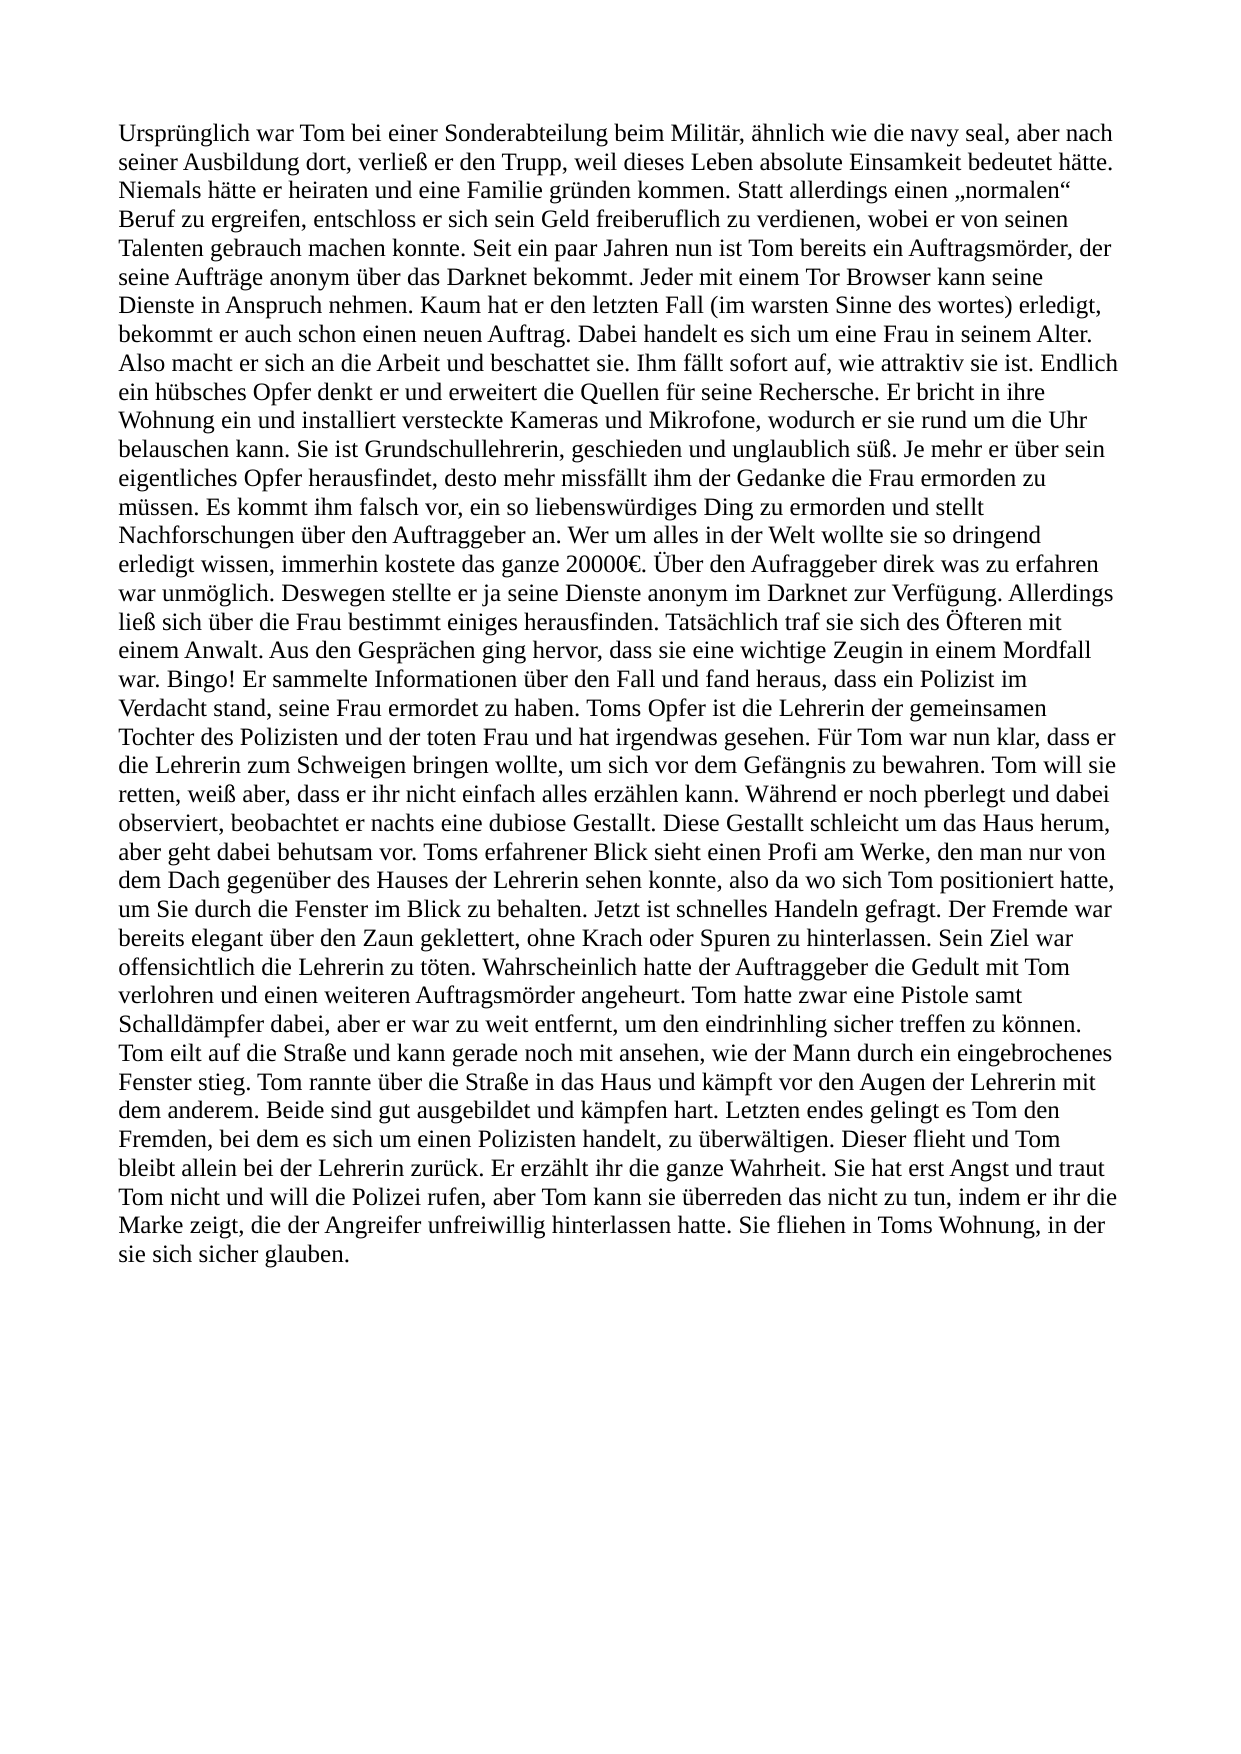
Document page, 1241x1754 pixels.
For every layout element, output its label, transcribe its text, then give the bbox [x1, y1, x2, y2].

text Ursprünglich war Tom bei einer Sonderabteilung beim Militär, ähnlich wie die navy seal, aber nach seiner Ausbildung dort, verließ er den Trupp, weil dieses Leben absolute Einsamkeit bedeutet hätte. Niemals hätte er heiraten und eine Familie gründen kommen. Statt allerdings einen „normalen“ Beruf zu ergreifen, entschloss er sich sein Geld freiberuflich zu verdienen, wobei er von seinen Talenten gebrauch machen konnte. Seit ein paar Jahren nun ist Tom bereits ein Auftragsmörder, der seine Aufträge anonym über das Darknet bekommt. Jeder mit einem Tor Browser kann seine Dienste in Anspruch nehmen. Kaum hat er den letzten Fall (im warsten Sinne des wortes) erledigt, bekommt er auch schon einen neuen Auftrag. Dabei handelt es sich um eine Frau in seinem Alter. Also macht er sich an die Arbeit und beschattet sie. Ihm fällt sofort auf, wie attraktiv sie ist. Endlich ein hübsches Opfer denkt er und erweitert die Quellen für seine Rechersche. Er bricht in ihre Wohnung ein und installiert versteckte Kameras und Mikrofone, wodurch er sie rund um die Uhr belauschen kann. Sie ist Grundschullehrerin, geschieden und unglaublich süß. Je mehr er über sein eigentliches Opfer herausfindet, desto mehr missfällt ihm der Gedanke die Frau ermorden zu müssen. Es kommt ihm falsch vor, ein so liebenswürdiges Ding zu ermorden und stellt Nachforschungen über den Auftraggeber an. Wer um alles in der Welt wollte sie so dringend erledigt wissen, immerhin kostete das ganze 20000€. Über den Aufraggeber direk was zu erfahren war unmöglich. Deswegen stellte er ja seine Dienste anonym im Darknet zur Verfügung. Allerdings ließ sich über die Frau bestimmt einiges herausfinden. Tatsächlich traf sie sich des Öfteren mit einem Anwalt. Aus den Gesprächen ging hervor, dass sie eine wichtige Zeugin in einem Mordfall war. Bingo! Er sammelte Informationen über den Fall und fand heraus, dass ein Polizist im Verdacht stand, seine Frau ermordet zu haben. Toms Opfer ist die Lehrerin der gemeinsamen Tochter des Polizisten und der toten Frau und hat irgendwas gesehen. Für Tom war nun klar, dass er die Lehrerin zum Schweigen bringen wollte, um sich vor dem Gefängnis zu bewahren. Tom will sie retten, weiß aber, dass er ihr nicht einfach alles erzählen kann. Während er noch pberlegt und dabei observiert, beobachtet er nachts eine dubiose Gestallt. Diese Gestallt schleicht um das Haus herum, aber geht dabei behutsam vor. Toms erfahrener Blick sieht einen Profi am Werke, den man nur von dem Dach gegenüber des Hauses der Lehrerin sehen konnte, also da wo sich Tom positioniert hatte, um Sie durch die Fenster im Blick zu behalten. Jetzt ist schnelles Handeln gefragt. Der Fremde war bereits elegant über den Zaun geklettert, ohne Krach oder Spuren zu hinterlassen. Sein Ziel war offensichtlich die Lehrerin zu töten. Wahrscheinlich hatte der Auftraggeber die Gedult mit Tom verlohren und einen weiteren Auftragsmörder angeheurt. Tom hatte zwar eine Pistole samt Schalldämpfer dabei, aber er war zu weit entfernt, um den eindrinhling sicher treffen zu können. Tom eilt auf die Straße und kann gerade noch mit ansehen, wie der Mann durch ein eingebrochenes Fenster stieg. Tom rannte über die Straße in das Haus und kämpft vor den Augen der Lehrerin mit dem anderem. Beide sind gut ausgebildet und kämpfen hart. Letzten endes gelingt es Tom den Fremden, bei dem es sich um einen Polizisten handelt, zu überwältigen. Dieser flieht und Tom bleibt allein bei der Lehrerin zurück. Er erzählt ihr die ganze Wahrheit. Sie hat erst Angst und traut Tom nicht und will die Polizei rufen, aber Tom kann sie überreden das nicht zu tun, indem er ihr die Marke zeigt, die der Angreifer unfreiwillig hinterlassen hatte. Sie fliehen in Toms Wohnung, in der sie sich sicher glauben. [118, 118, 1122, 1268]
